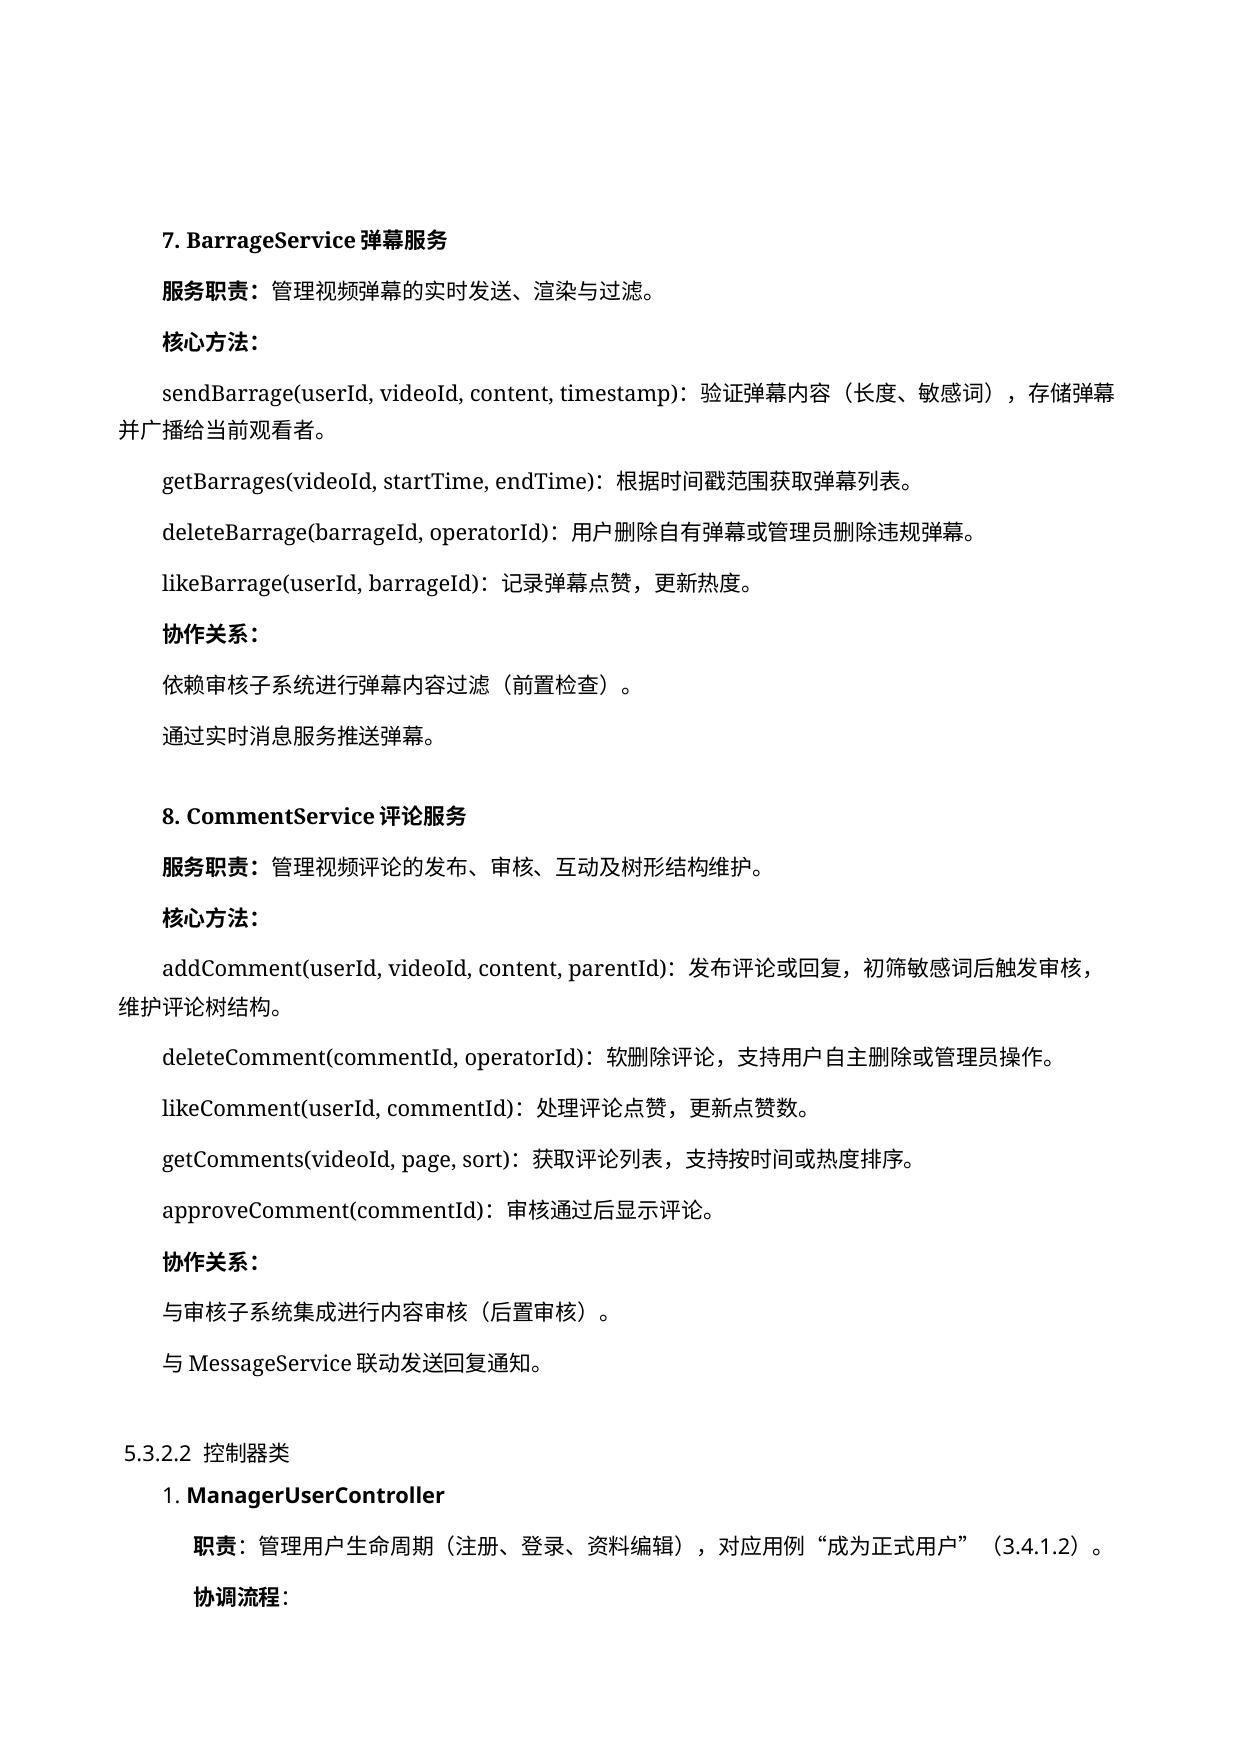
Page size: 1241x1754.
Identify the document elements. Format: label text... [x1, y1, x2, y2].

text getComments(videoId, page, sort)：获取评论列表，支持按时间或热度排序。 [118, 1142, 1122, 1174]
text likeBarrage(userId, barrageId)：记录弹幕点赞，更新热度。 [118, 566, 1122, 598]
text deleteBarrage(barrageId, operatorId)：用户删除自有弹幕或管理员删除违规弹幕。 [118, 515, 1122, 547]
text addComment(userId, videoId, content, parentId)：发布评论或回复，初筛敏感词后触发审核，维护评论树结构。 [118, 951, 1122, 1021]
text 协作关系： [118, 617, 1122, 649]
text 协作关系： [118, 1244, 1122, 1276]
subtitle 控制器类 [118, 1436, 1122, 1467]
text getBarrages(videoId, startTime, endTime)：根据时间戳范围获取弹幕列表。 [118, 464, 1122, 496]
text 与MessageService联动发送回复通知。 [118, 1346, 1122, 1378]
text likeComment(userId, commentId)：处理评论点赞，更新点赞数。 [118, 1091, 1122, 1123]
text 1. ManagerUserController​ [118, 1480, 1122, 1510]
text 通过实时消息服务推送弹幕。 [118, 719, 1122, 751]
list 协调流程： [164, 1580, 1122, 1612]
text 核心方法： [118, 901, 1122, 932]
text approveComment(commentId)：审核通过后显示评论。 [118, 1193, 1122, 1225]
text sendBarrage(userId, videoId, content, timestamp)：验证弹幕内容（长度、敏感词），存储弹幕并广播给当前观看者。 [118, 376, 1122, 445]
text 8. CommentService评论服务 [118, 799, 1122, 831]
text 与审核子系统集成进行内容审核（后置审核）。 [118, 1295, 1122, 1327]
list 职责：管理用户生命周期（注册、登录、资料编辑），对应用例“成为正式用户”（3.4.1.2）。 [164, 1529, 1122, 1561]
text 服务职责：管理视频评论的发布、审核、互动及树形结构维护。 [118, 850, 1122, 881]
text 核心方法： [118, 325, 1122, 356]
text 服务职责：管理视频弹幕的实时发送、渲染与过滤。 [118, 274, 1122, 306]
text deleteComment(commentId, operatorId)：软删除评论，支持用户自主删除或管理员操作。 [118, 1040, 1122, 1072]
text 依赖审核子系统进行弹幕内容过滤（前置检查）。 [118, 668, 1122, 700]
text 7. BarrageService弹幕服务 [118, 223, 1122, 254]
